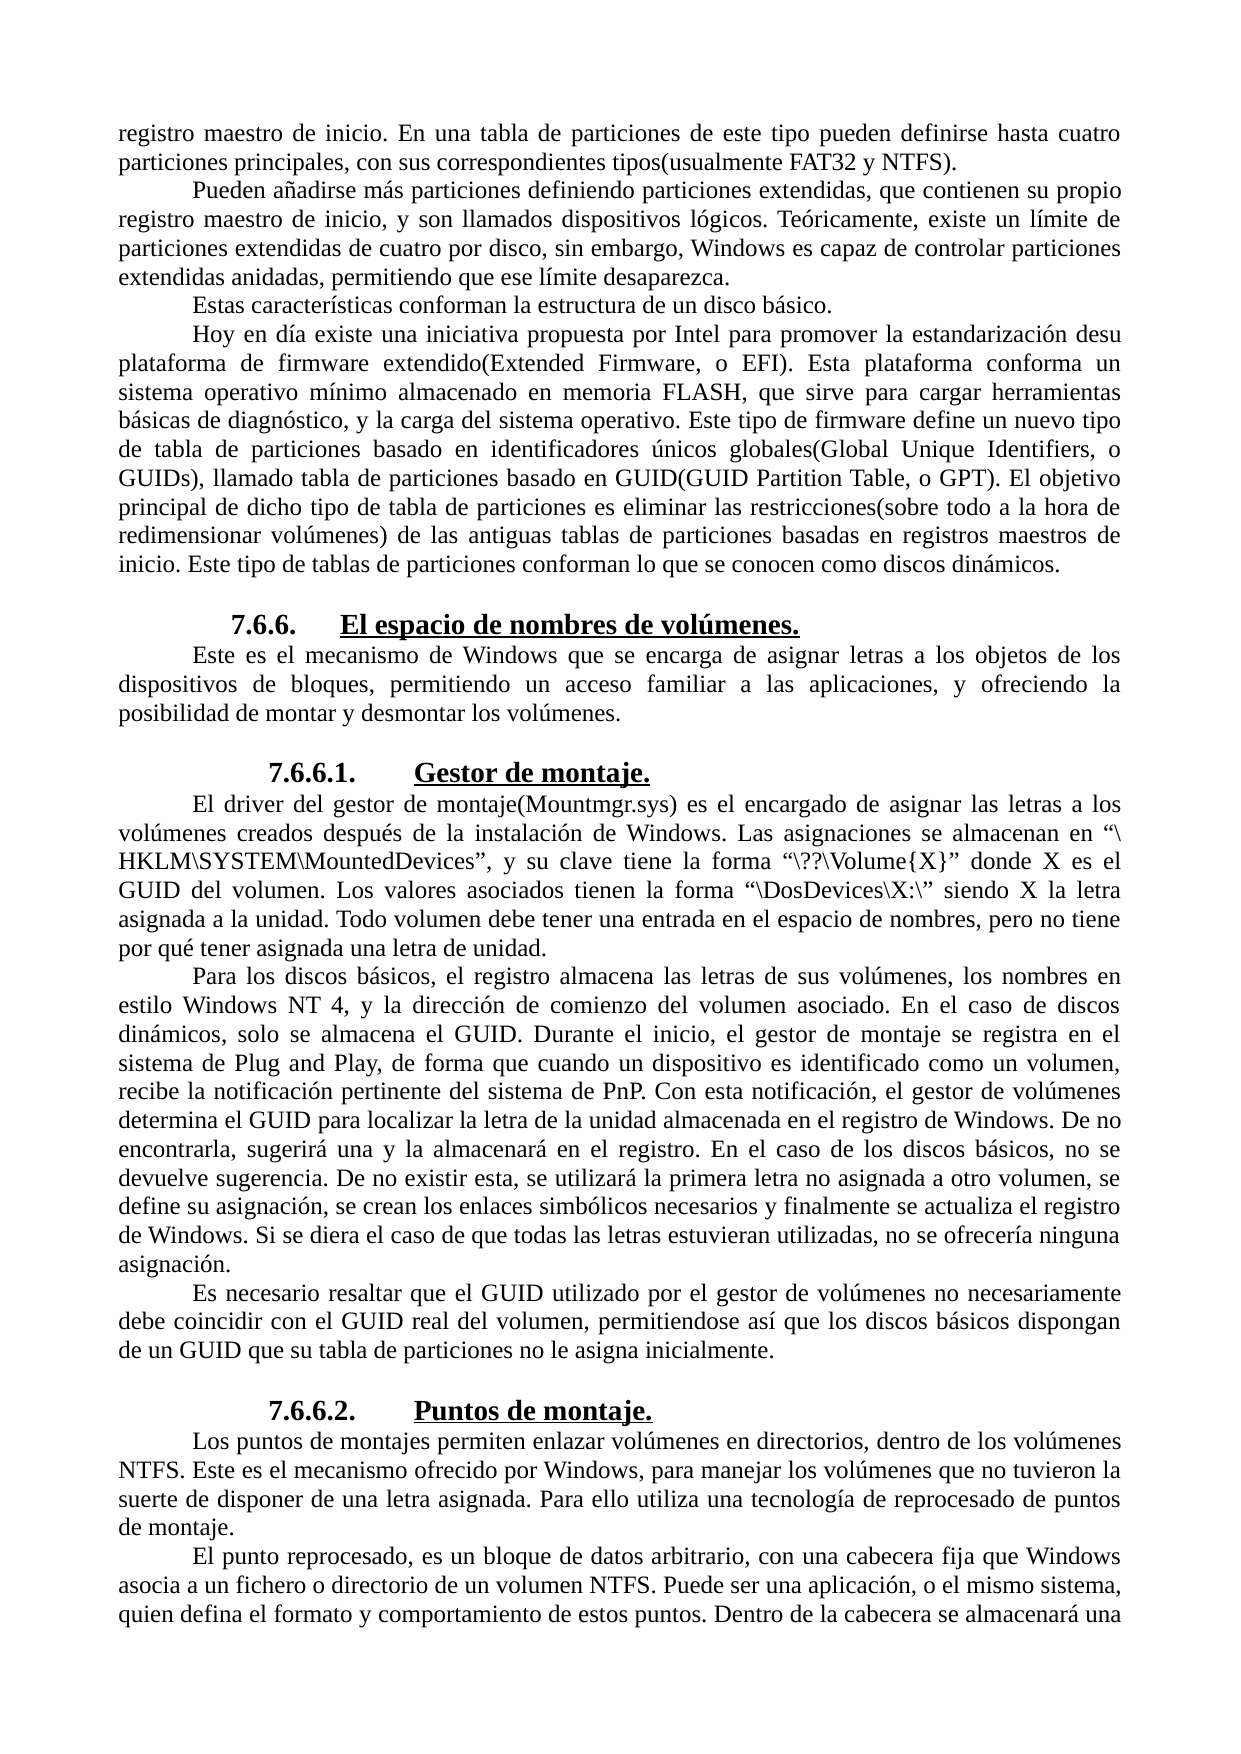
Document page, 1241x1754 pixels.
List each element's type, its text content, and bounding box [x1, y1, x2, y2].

list Gestor de montaje. [268, 755, 1122, 789]
text Estas características conforman la estructura de un disco básico. [118, 291, 1122, 319]
text Este es el mecanismo de Windows que se encarga de asignar letras a los objetos de los dispositivos de bloques, permitiendo un acceso familiar a las aplicaciones, y ofreciendo la posibilidad de montar y desmontar los volúmenes. [118, 640, 1122, 727]
text Para los discos básicos, el registro almacena las letras de sus volúmenes, los nombres en estilo Windows NT 4, y la dirección de comienzo del volumen asociado. En el caso de discos dinámicos, solo se almacena el GUID. Durante el inicio, el gestor de montaje se registra en el sistema de Plug and Play, de forma que cuando un dispositivo es identificado como un volumen, recibe la notificación pertinente del sistema de PnP. Con esta notificación, el gestor de volúmenes determina el GUID para localizar la letra de la unidad almacenada en el registro de Windows. De no encontrarla, sugerirá una y la almacenará en el registro. En el caso de los discos básicos, no se devuelve sugerencia. De no existir esta, se utilizará la primera letra no asignada a otro volumen, se define su asignación, se crean los enlaces simbólicos necesarios y finalmente se actualiza el registro de Windows. Si se diera el caso de que todas las letras estuvieran utilizadas, no se ofrecería ninguna asignación. [118, 961, 1122, 1278]
list El espacio de nombres de volúmenes. [231, 607, 1122, 640]
text Pueden añadirse más particiones definiendo particiones extendidas, que contienen su propio registro maestro de inicio, y son llamados dispositivos lógicos. Teóricamente, existe un límite de particiones extendidas de cuatro por disco, sin embargo, Windows es capaz de controlar particiones extendidas anidadas, permitiendo que ese límite desaparezca. [118, 176, 1122, 291]
text Es necesario resaltar que el GUID utilizado por el gestor de volúmenes no necesariamente debe coincidir con el GUID real del volumen, permitiendose así que los discos básicos dispongan de un GUID que su tabla de particiones no le asigna inicialmente. [118, 1278, 1122, 1364]
text El punto reprocesado, es un bloque de datos arbitrario, con una cabecera fija que Windows asocia a un fichero o directorio de un volumen NTFS. Puede ser una aplicación, o el mismo sistema, quien defina el formato y comportamiento de estos puntos. Dentro de la cabecera se almacenará una [118, 1541, 1122, 1627]
text Los puntos de montajes permiten enlazar volúmenes en directorios, dentro de los volúmenes NTFS. Este es el mecanismo ofrecido por Windows, para manejar los volúmenes que no tuvieron la suerte de disponer de una letra asignada. Para ello utiliza una tecnología de reprocesado de puntos de montaje. [118, 1426, 1122, 1541]
list Puntos de montaje. [268, 1393, 1122, 1426]
text registro maestro de inicio. En una tabla de particiones de este tipo pueden definirse hasta cuatro particiones principales, con sus correspondientes tipos(usualmente FAT32 y NTFS). [118, 118, 1122, 176]
text El driver del gestor de montaje(Mountmgr.sys) es el encargado de asignar las letras a los volúmenes creados después de la instalación de Windows. Las asignaciones se almacenan en “\HKLM\SYSTEM\MountedDevices”, y su clave tiene la forma “\??\Volume{X}” donde X es el GUID del volumen. Los valores asociados tienen la forma “\DosDevices\X:\” siendo X la letra asignada a la unidad. Todo volumen debe tener una entrada en el espacio de nombres, pero no tiene por qué tener asignada una letra de unidad. [118, 789, 1122, 961]
text Hoy en día existe una iniciativa propuesta por Intel para promover la estandarización desu plataforma de firmware extendido(Extended Firmware, o EFI). Esta plataforma conforma un sistema operativo mínimo almacenado en memoria FLASH, que sirve para cargar herramientas básicas de diagnóstico, y la carga del sistema operativo. Este tipo de firmware define un nuevo tipo de tabla de particiones basado en identificadores únicos globales(Global Unique Identifiers, o GUIDs), llamado tabla de particiones basado en GUID(GUID Partition Table, o GPT). El objetivo principal de dicho tipo de tabla de particiones es eliminar las restricciones(sobre todo a la hora de redimensionar volúmenes) de las antiguas tablas de particiones basadas en registros maestros de inicio. Este tipo de tablas de particiones conforman lo que se conocen como discos dinámicos. [118, 319, 1122, 578]
